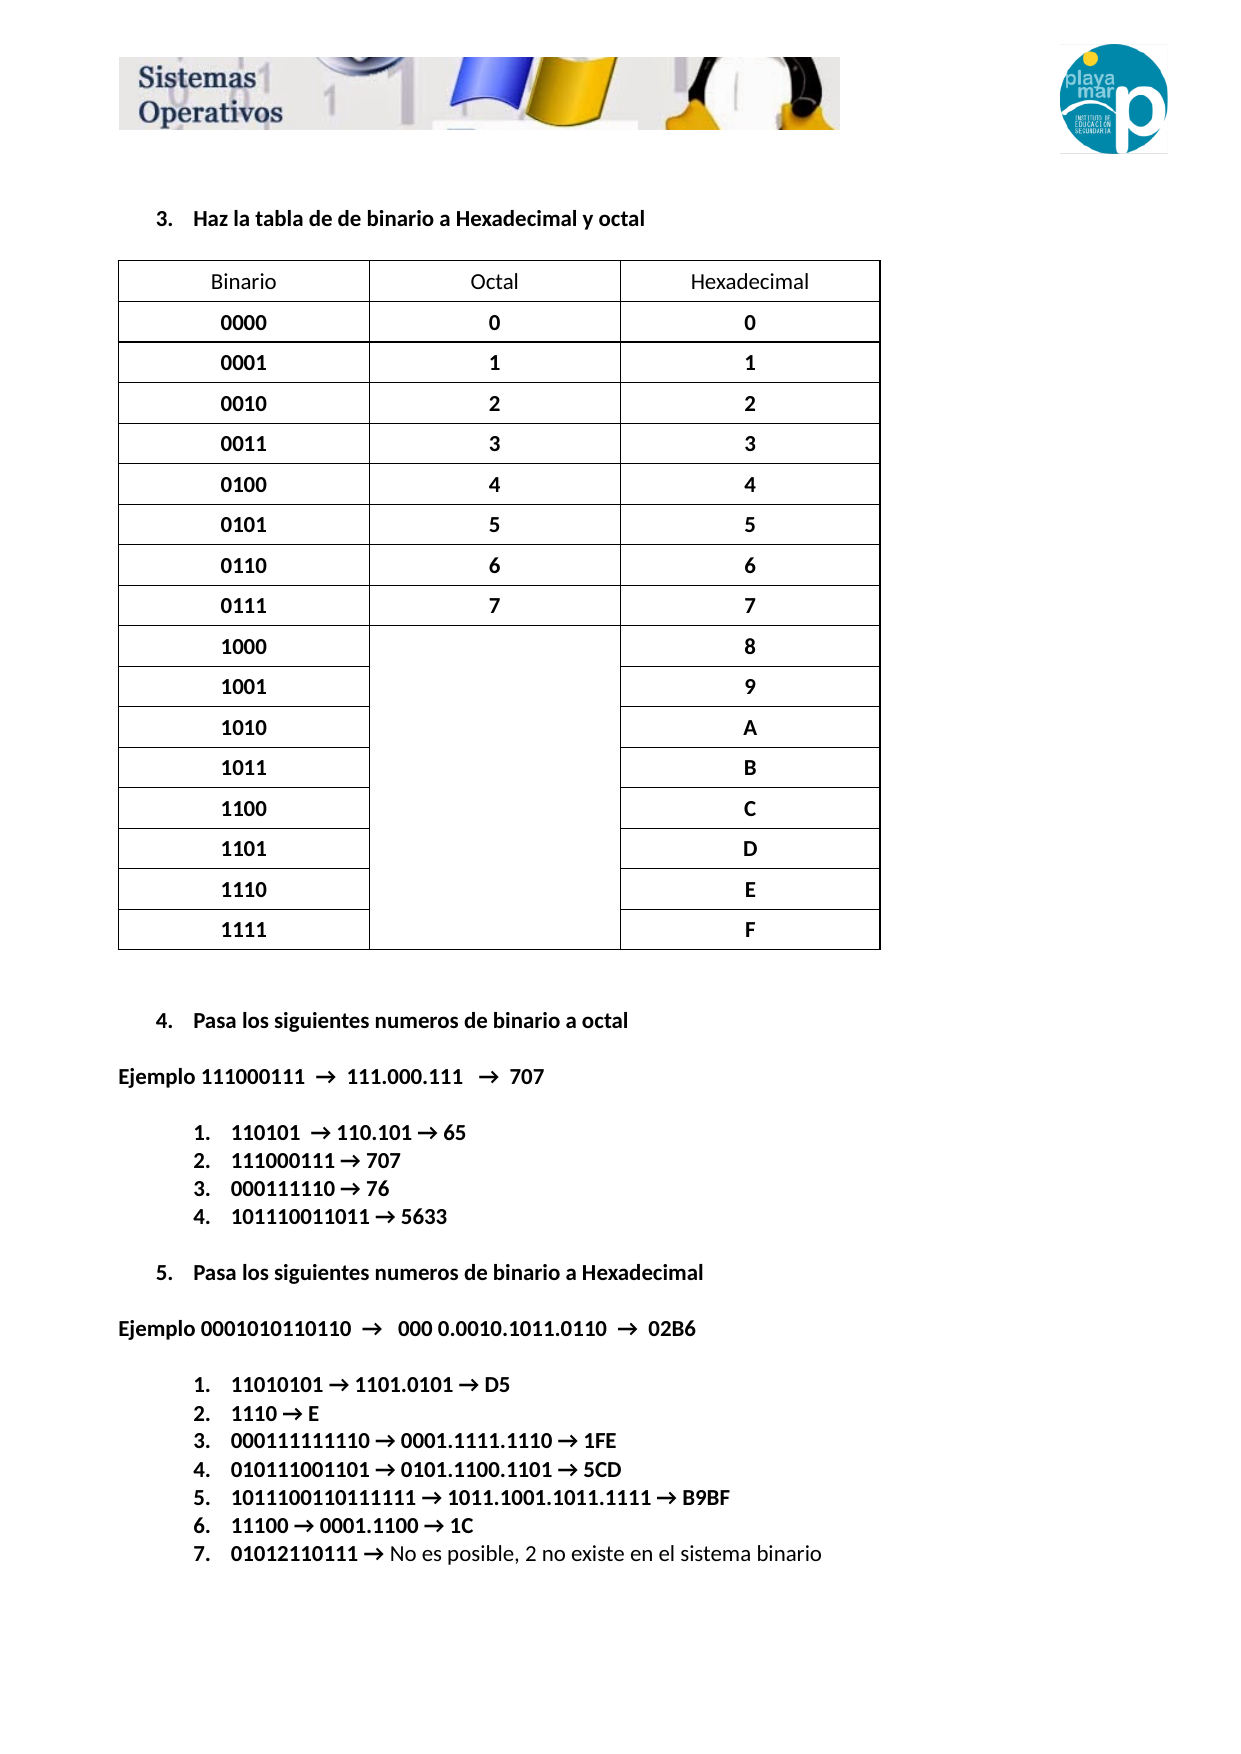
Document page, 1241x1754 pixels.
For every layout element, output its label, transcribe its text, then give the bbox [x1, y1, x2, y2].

list 010111001101 → 0101.1100.1101 → 5CD [193, 1455, 1122, 1483]
table_cell 0 [370, 302, 620, 341]
list 01012110111 → No es posible, 2 no existe en el sistema binario [193, 1539, 1122, 1567]
table_cell 7 [370, 586, 620, 625]
picture [1124, 44, 1168, 85]
list 000111111110 → 0001.1111.1110 → 1FE [193, 1427, 1122, 1455]
table_cell 7 [621, 586, 879, 625]
list 000111110 → 76 [193, 1174, 1122, 1202]
list Haz la tabla de de binario a Hexadecimal y octal [156, 204, 1122, 232]
table_cell 1000 [119, 626, 369, 666]
table_cell 1001 [119, 667, 369, 706]
table_header Hexadecimal [621, 261, 879, 301]
table_cell 4 [621, 464, 879, 503]
table_cell 5 [370, 505, 620, 544]
text Ejemplo 0001010110110 → 000 0.0010.1011.0110 → 02B6 [118, 1314, 1122, 1343]
list 1011100110111111 → 1011.1001.1011.1111 → B9BF [193, 1483, 1122, 1511]
table_cell 0101 [119, 505, 369, 544]
table_cell C [621, 788, 879, 828]
table_cell 1101 [119, 829, 369, 868]
table_cell 1 [621, 343, 879, 382]
list Pasa los siguientes numeros de binario a octal [156, 1006, 1122, 1034]
picture [1060, 101, 1113, 154]
picture [1115, 87, 1168, 154]
picture [119, 57, 840, 130]
text Ejemplo 111000111 → 111.000.111 → 707 [118, 1062, 1122, 1090]
table_cell 3 [621, 424, 879, 463]
table_cell 1100 [119, 788, 369, 828]
table_cell 0 [621, 302, 879, 341]
table_cell D [621, 829, 879, 868]
table_cell B [621, 748, 879, 787]
list 11010101 → 1101.0101 → D5 [193, 1371, 1122, 1399]
table_cell A [621, 707, 879, 747]
table_cell 0011 [119, 424, 369, 463]
table_cell 0001 [119, 343, 369, 382]
table_cell 1110 [119, 869, 369, 909]
table_header Binario [119, 261, 369, 301]
table_cell 9 [621, 667, 879, 706]
list 101110011011 → 5633 [193, 1202, 1122, 1231]
table_cell 0110 [119, 545, 369, 584]
table_cell [370, 626, 620, 949]
picture [1095, 75, 1103, 90]
list Pasa los siguientes numeros de binario a Hexadecimal [156, 1258, 1122, 1287]
table_cell 3 [370, 424, 620, 463]
table_cell 4 [370, 464, 620, 503]
table_cell 5 [621, 505, 879, 544]
table_cell 0100 [119, 464, 369, 503]
table_cell E [621, 869, 879, 909]
table_cell 0111 [119, 586, 369, 625]
picture [1070, 75, 1075, 84]
table_cell 1011 [119, 748, 369, 787]
table_cell 8 [621, 626, 879, 666]
table_cell 6 [621, 545, 879, 584]
table_cell 1 [370, 343, 620, 382]
picture [1079, 88, 1093, 97]
table_cell 2 [370, 383, 620, 422]
table_header Octal [370, 261, 620, 301]
table_cell 6 [370, 545, 620, 584]
table_cell 0000 [119, 302, 369, 341]
list 1110 → E [193, 1399, 1122, 1427]
table_cell F [621, 910, 879, 949]
table_cell 2 [621, 383, 879, 422]
list 111000111 → 707 [193, 1146, 1122, 1174]
picture [1100, 88, 1105, 97]
table_cell 0010 [119, 383, 369, 422]
list 110101 → 110.101 → 65 [193, 1118, 1122, 1146]
picture [1108, 88, 1113, 97]
list 11100 → 0001.1100 → 1C [193, 1511, 1122, 1539]
table_cell 1010 [119, 707, 369, 747]
table_cell 1111 [119, 910, 369, 949]
picture [1060, 44, 1104, 86]
